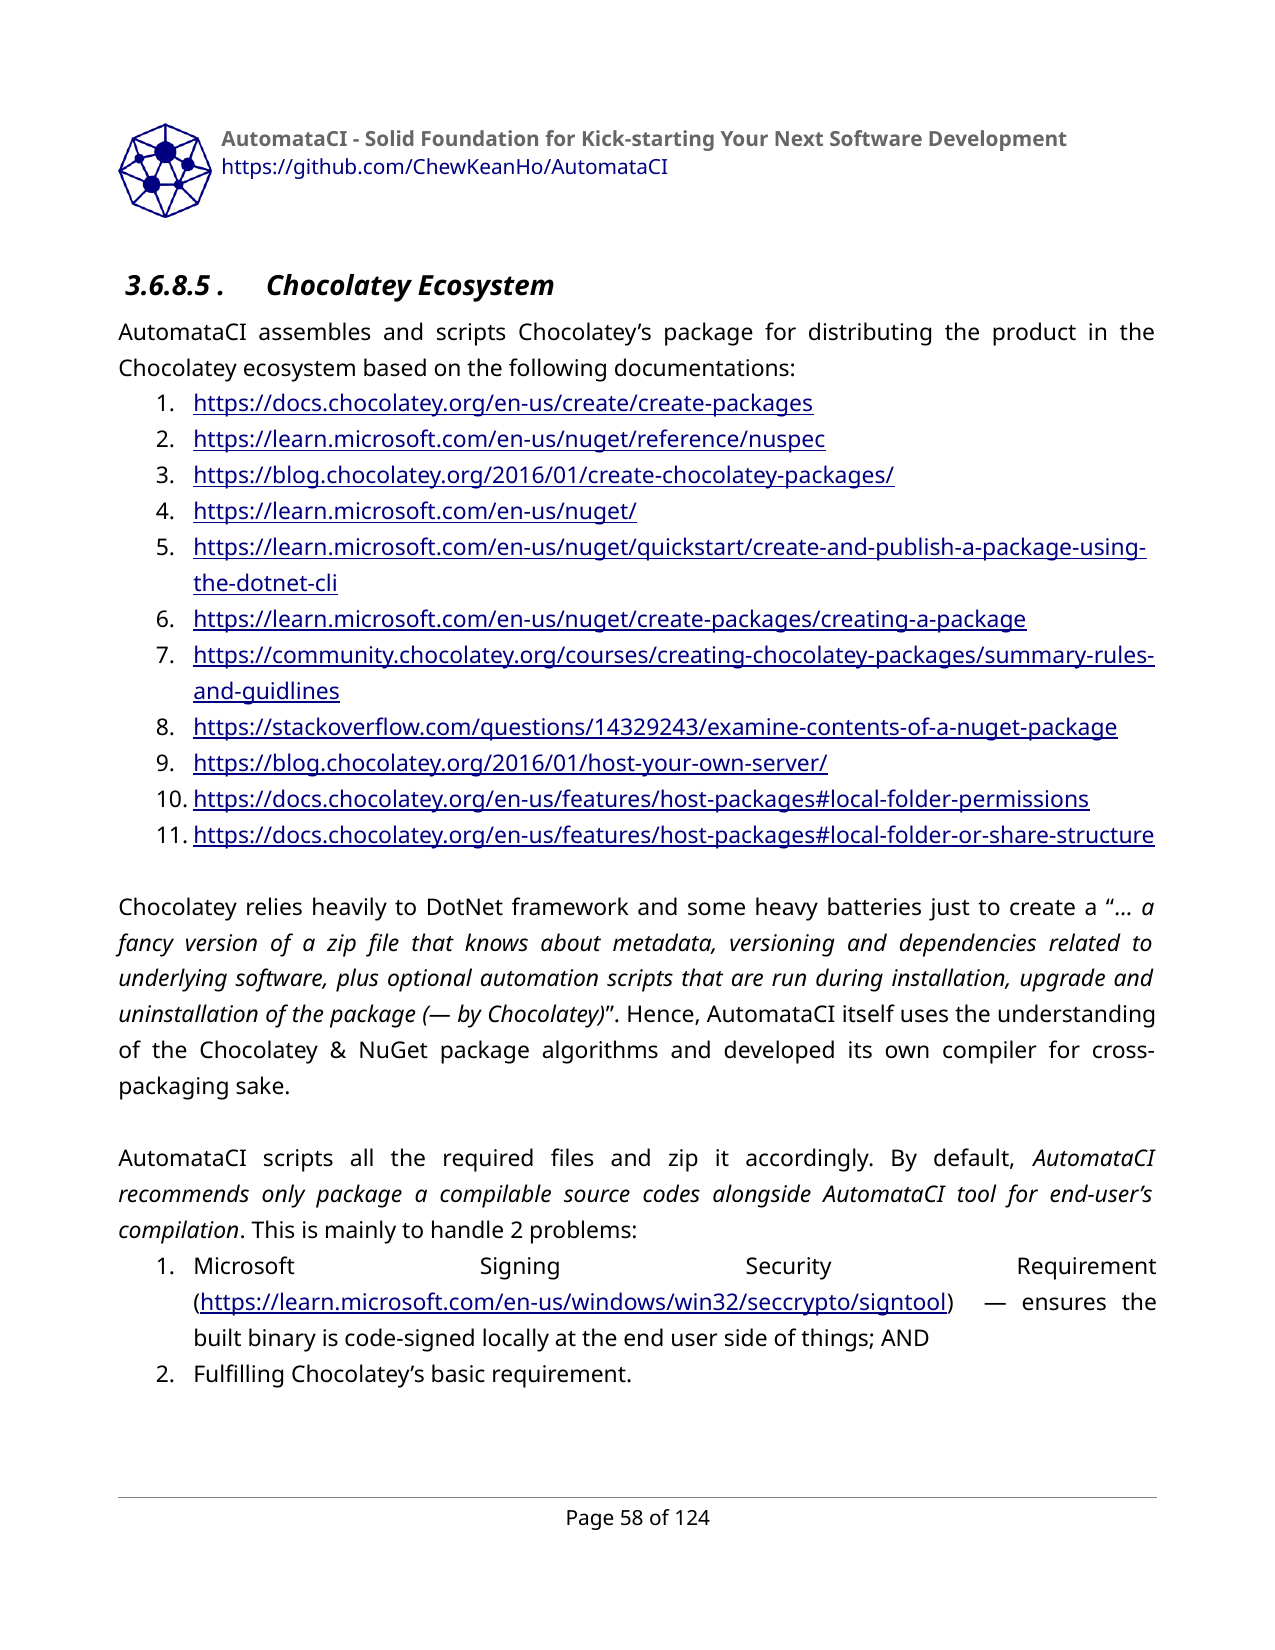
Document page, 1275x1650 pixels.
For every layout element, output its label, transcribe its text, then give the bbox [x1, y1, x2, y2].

subtitle Chocolatey Ecosystem [118, 265, 1157, 303]
list Fulfilling Chocolatey’s basic requirement. [156, 1358, 1157, 1389]
list https://docs.chocolatey.org/en-us/create/create-packages [156, 387, 1157, 419]
text AutomataCI assembles and scripts Chocolatey’s package for distributing the product in the Chocolatey ecosystem based on the following documentations: [118, 316, 1157, 383]
list https://community.chocolatey.org/courses/creating-chocolatey-packages/summary-rules-and-guidlines [156, 639, 1157, 706]
list https://blog.chocolatey.org/2016/01/host-your-own-server/ [156, 747, 1157, 778]
list https://learn.microsoft.com/en-us/nuget/quickstart/create-and-publish-a-package-using-the-dotnet-cli [156, 531, 1157, 598]
list https://docs.chocolatey.org/en-us/features/host-packages#local-folder-permissions [156, 783, 1157, 814]
list https://blog.chocolatey.org/2016/01/create-chocolatey-packages/ [156, 459, 1157, 491]
text AutomataCI scripts all the required files and zip it accordingly. By default, AutomataCI recommends only package a compilable source codes alongside AutomataCI tool for end-user’s compilation. This is mainly to handle 2 problems: [118, 1142, 1157, 1245]
list https://learn.microsoft.com/en-us/nuget/reference/nuspec [156, 423, 1157, 454]
text Chocolatey relies heavily to DotNet framework and some heavy batteries just to create a “… a fancy version of a zip file that knows about metadata, versioning and dependencies related to underlying software, plus optional automation scripts that are run during installation, upgrade and uninstallation of the package (— by Chocolatey)”. Hence, AutomataCI itself uses the understanding of the Chocolatey & NuGet package algorithms and developed its own compiler for cross-packaging sake. [118, 891, 1157, 1101]
list https://stackoverflow.com/questions/14329243/examine-contents-of-a-nuget-package [156, 711, 1157, 742]
list https://learn.microsoft.com/en-us/nuget/create-packages/creating-a-package [156, 603, 1157, 634]
list Microsoft Signing Security Requirement (https://learn.microsoft.com/en-us/windows/win32/seccrypto/signtool) — ensures the built binary is code-signed locally at the end user side of things; AND [156, 1250, 1157, 1353]
picture [118, 123, 212, 218]
list https://learn.microsoft.com/en-us/nuget/ [156, 495, 1157, 526]
list https://docs.chocolatey.org/en-us/features/host-packages#local-folder-or-share-structure [156, 819, 1157, 850]
